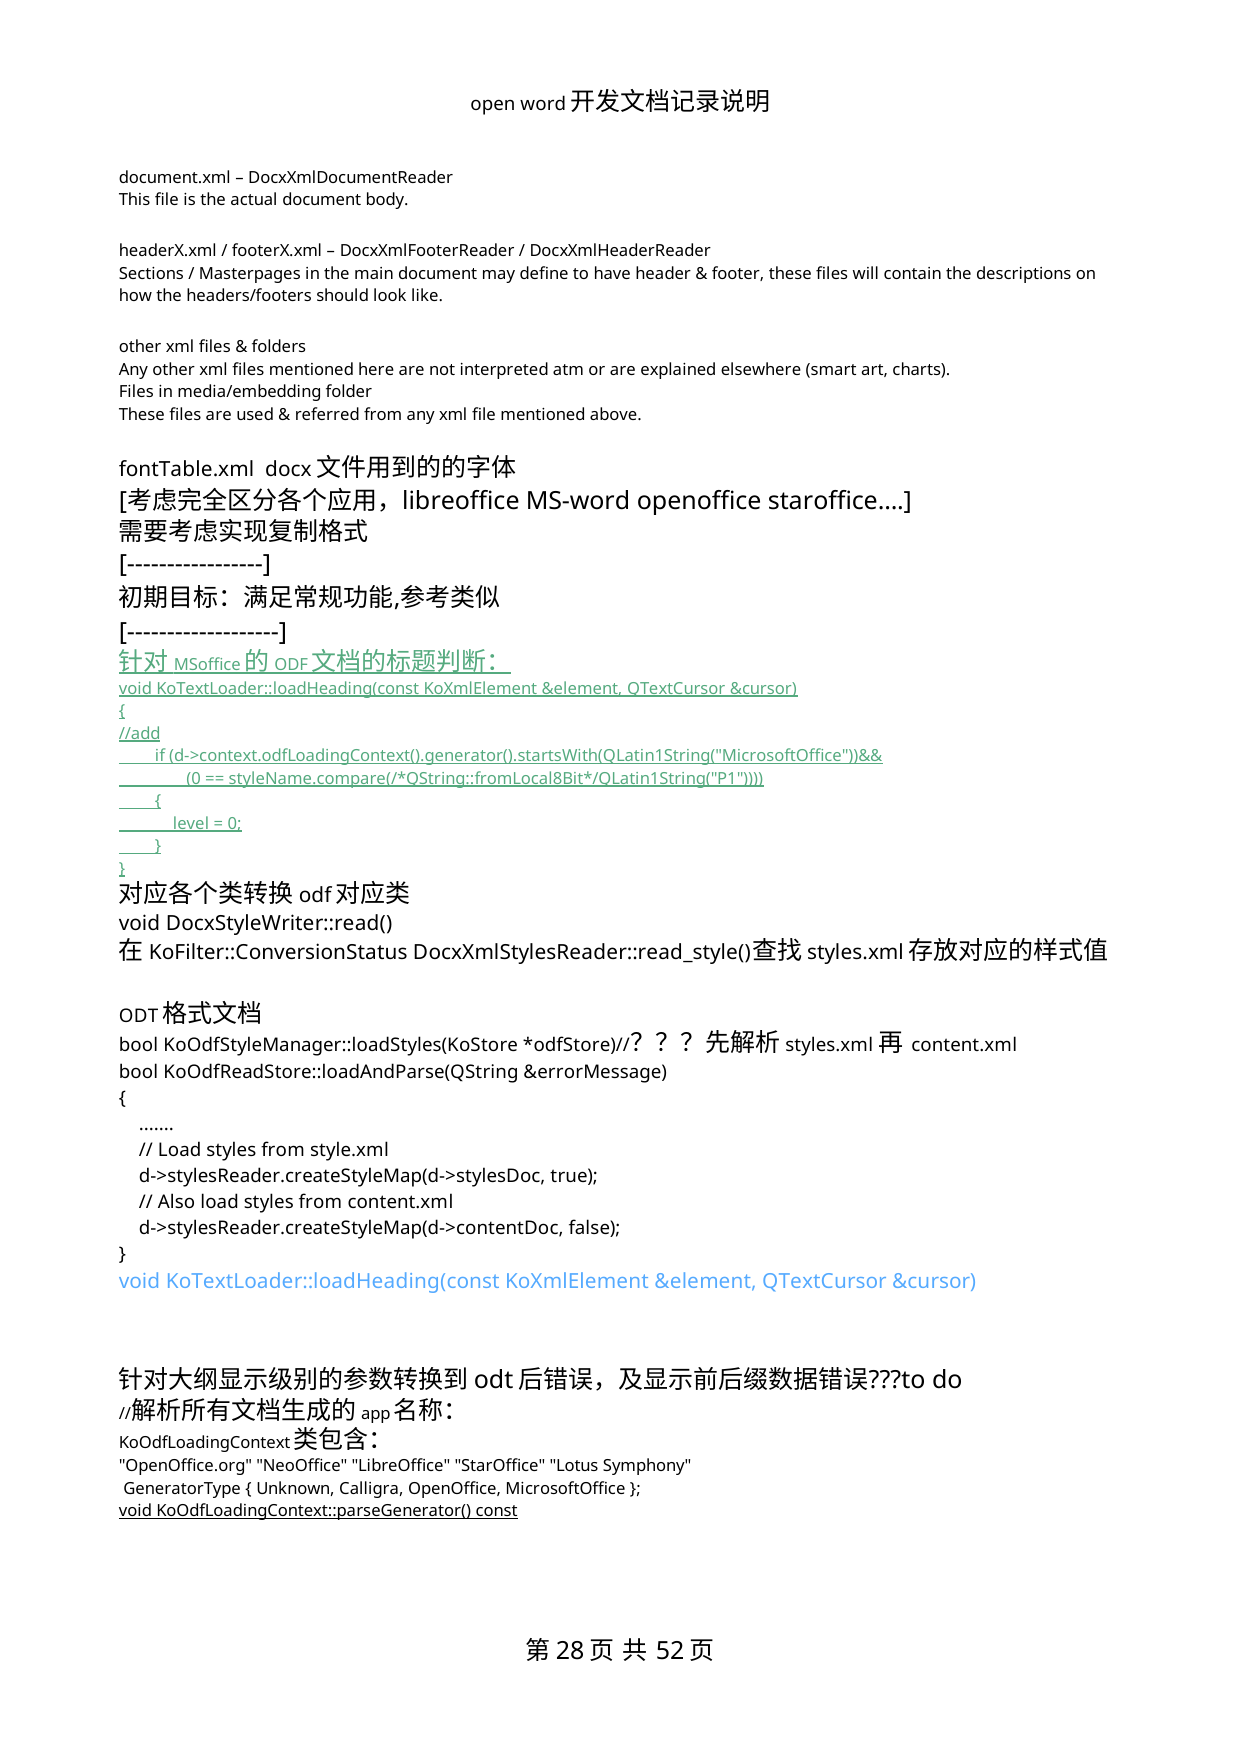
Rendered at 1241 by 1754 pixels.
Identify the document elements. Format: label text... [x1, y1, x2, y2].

text Any other xml files mentioned here are not interpreted atm or are explained elsewhere (smart art, charts). [119, 358, 1121, 380]
text 针对MSoffice的ODF文档的标题判断： [119, 648, 1121, 677]
text { [119, 789, 1121, 812]
text //add [119, 722, 1121, 744]
text if (d->context.odfLoadingContext().generator().startsWith(QLatin1String("MicrosoftOffice"))&& [119, 744, 1121, 767]
text { [119, 699, 1121, 722]
text other xml files & folders [119, 335, 1121, 358]
text Files in media/embedding folder [119, 380, 1121, 403]
text (0 == styleName.compare(/*QString::fromLocal8Bit*/QLatin1String("P1")))) [119, 767, 1121, 789]
text void KoTextLoader::loadHeading(const KoXmlElement &element, QTextCursor &cursor) [119, 1266, 1121, 1294]
text Sections / Masterpages in the main document may define to have header & footer, these files will contain the descriptions on how the headers/footers should look like. [119, 262, 1121, 307]
text [考虑完全区分各个应用，libreoffice MS-word openoffice staroffice....] [119, 483, 1121, 517]
text KoOdfLoadingContext类包含： [119, 1425, 1121, 1454]
text ODT格式文档 [119, 1000, 1121, 1029]
text void KoTextLoader::loadHeading(const KoXmlElement &element, QTextCursor &cursor) [119, 677, 1121, 699]
text 在KoFilter::ConversionStatus DocxXmlStylesReader::read_style()查找styles.xml存放对应的样式值 [119, 937, 1121, 966]
text // Also load styles from content.xml [119, 1188, 1121, 1214]
text [-----------------] [119, 546, 1121, 580]
text bool KoOdfReadStore::loadAndParse(QString &errorMessage) [119, 1058, 1121, 1084]
text 需要考虑实现复制格式 [119, 517, 1121, 546]
text // Load styles from style.xml [119, 1136, 1121, 1162]
text fontTable.xml docx文件用到的的字体 [119, 454, 1121, 483]
text } [119, 1240, 1121, 1266]
text void DocxStyleWriter::read() [119, 908, 1121, 937]
text "OpenOffice.org" "NeoOffice" "LibreOffice" "StarOffice" "Lotus Symphony" [119, 1454, 1121, 1477]
text level = 0; [119, 812, 1121, 834]
text This file is the actual document body. [119, 188, 1121, 211]
text document.xml – DocxXmlDocumentReader [119, 166, 1121, 188]
text d->stylesReader.createStyleMap(d->stylesDoc, true); [119, 1162, 1121, 1188]
text headerX.xml / footerX.xml – DocxXmlFooterReader / DocxXmlHeaderReader [119, 239, 1121, 262]
text } [119, 857, 1121, 879]
text } [119, 834, 1121, 857]
text bool KoOdfStyleManager::loadStyles(KoStore *odfStore)//？？？先解析styles.xml 再 content.xml [119, 1029, 1121, 1058]
text These files are used & referred from any xml file mentioned above. [119, 403, 1121, 425]
text void KoOdfLoadingContext::parseGenerator() const [119, 1499, 1121, 1522]
text 针对大纲显示级别的参数转换到odt后错误，及显示前后缀数据错误???to do [119, 1362, 1121, 1396]
text 对应各个类转换odf对应类 [119, 879, 1121, 908]
text { [119, 1084, 1121, 1110]
text [-------------------] [119, 614, 1121, 648]
text GeneratorType { Unknown, Calligra, OpenOffice, MicrosoftOffice }; [119, 1477, 1121, 1499]
text ....... [119, 1110, 1121, 1136]
text d->stylesReader.createStyleMap(d->contentDoc, false); [119, 1214, 1121, 1240]
text 初期目标：满足常规功能,参考类似 [119, 580, 1121, 614]
text //解析所有文档生成的app名称： [119, 1396, 1121, 1425]
